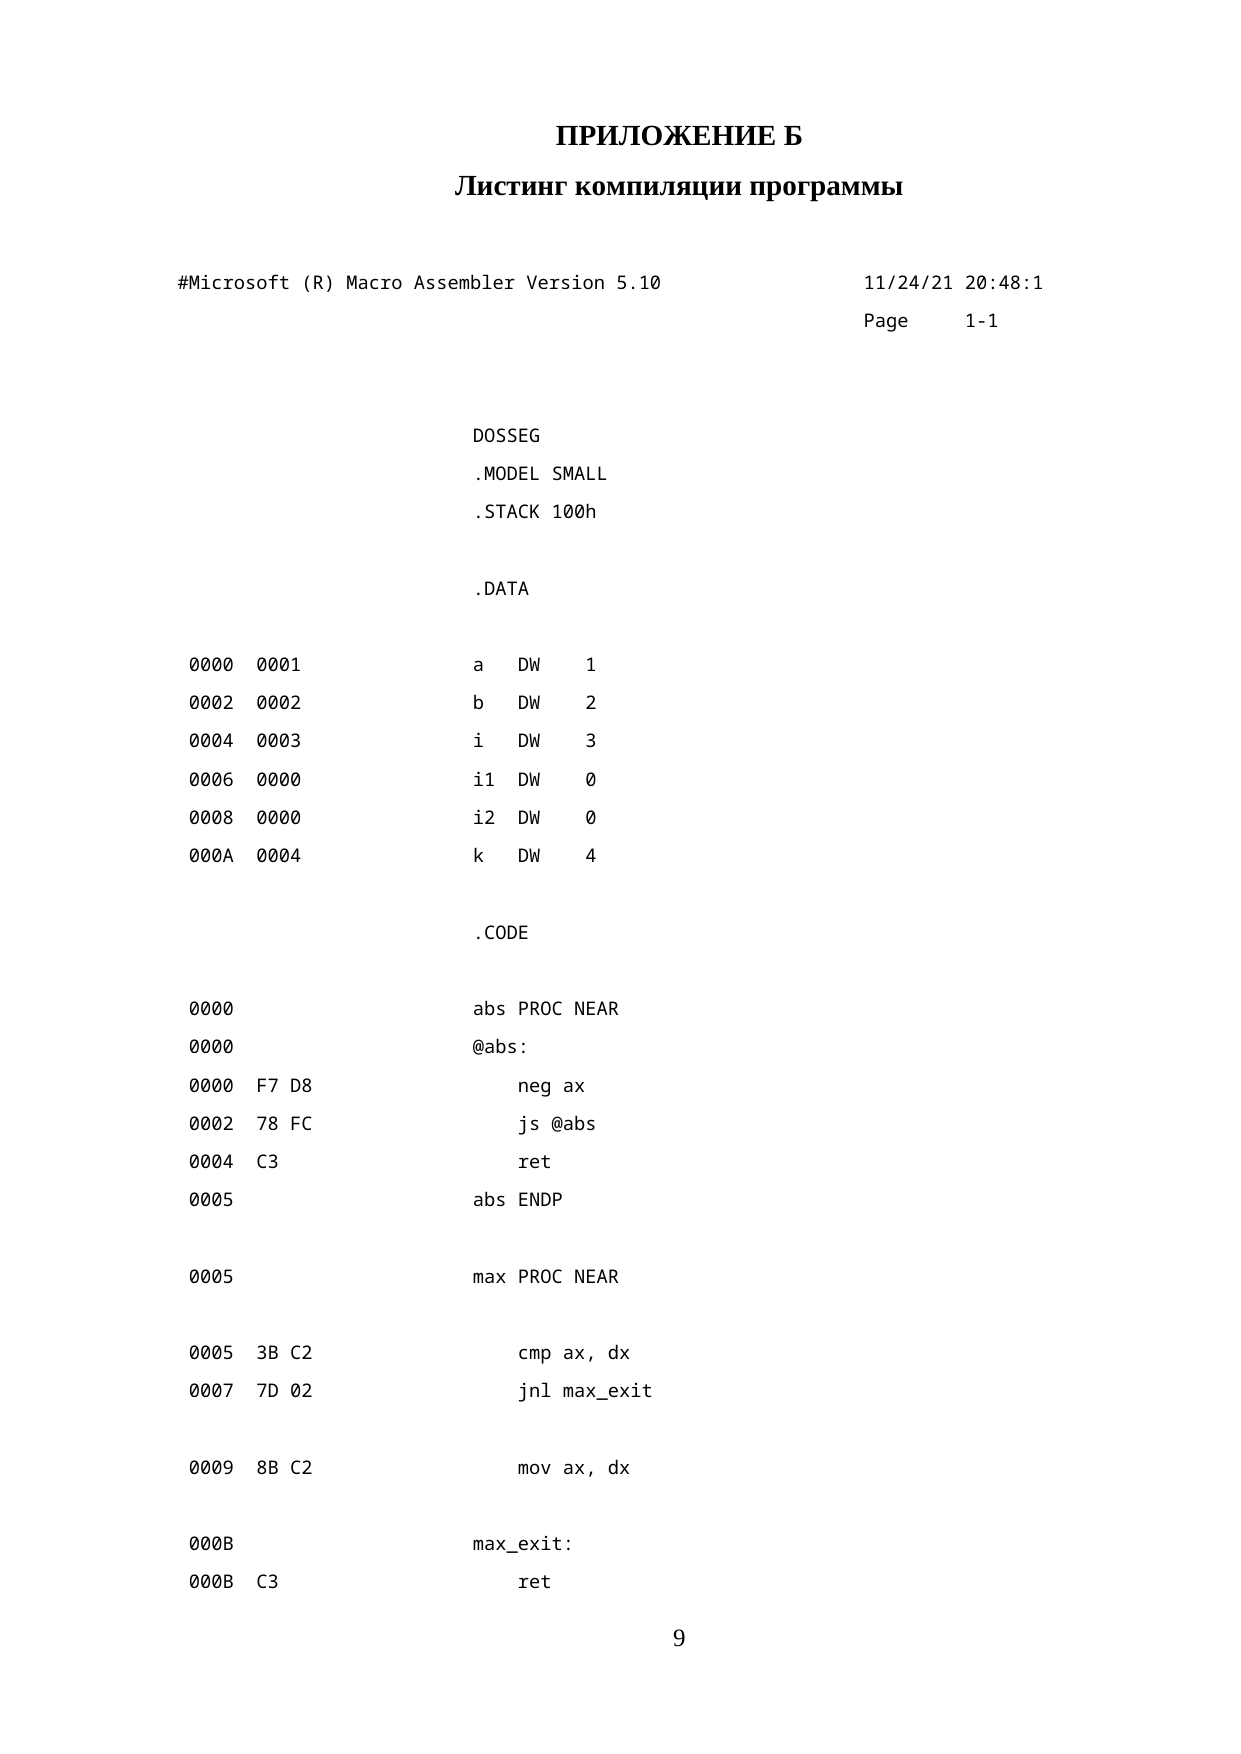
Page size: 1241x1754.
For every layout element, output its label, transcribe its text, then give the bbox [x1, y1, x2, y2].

text 0006 0000 i1 DW 0 [177, 766, 1181, 792]
text .DATA [177, 575, 1181, 600]
text 000B C3 ret [177, 1569, 1181, 1594]
text 000A 0004 k DW 4 [177, 842, 1181, 868]
text DOSSEG [177, 422, 1181, 447]
text ПРИЛОЖЕНИЕ Б [177, 118, 1181, 152]
text 0000 abs PROC NEAR [177, 995, 1181, 1021]
text 0004 0003 i DW 3 [177, 728, 1181, 753]
text 0009 8B C2 mov ax, dx [177, 1454, 1181, 1480]
text 0002 78 FC js @abs [177, 1110, 1181, 1136]
text Листинг компиляции программы [177, 168, 1181, 202]
text 0008 0000 i2 DW 0 [177, 804, 1181, 830]
text .CODE [177, 919, 1181, 944]
text 0000 @abs: [177, 1034, 1181, 1059]
text 0004 C3 ret [177, 1148, 1181, 1174]
text .STACK 100h [177, 498, 1181, 524]
text 0007 7D 02 jnl max_exit [177, 1378, 1181, 1403]
text 0005 abs ENDP [177, 1187, 1181, 1212]
text 000B max_exit: [177, 1531, 1181, 1556]
text Page 1-1 [177, 307, 1181, 333]
text #Microsoft (R) Macro Assembler Version 5.10 11/24/21 20:48:1 [177, 269, 1181, 294]
text .MODEL SMALL [177, 460, 1181, 486]
text 0000 F7 D8 neg ax [177, 1072, 1181, 1097]
text 0005 max PROC NEAR [177, 1263, 1181, 1288]
text 0002 0002 b DW 2 [177, 689, 1181, 715]
text 0005 3B C2 cmp ax, dx [177, 1339, 1181, 1365]
text 0000 0001 a DW 1 [177, 651, 1181, 677]
